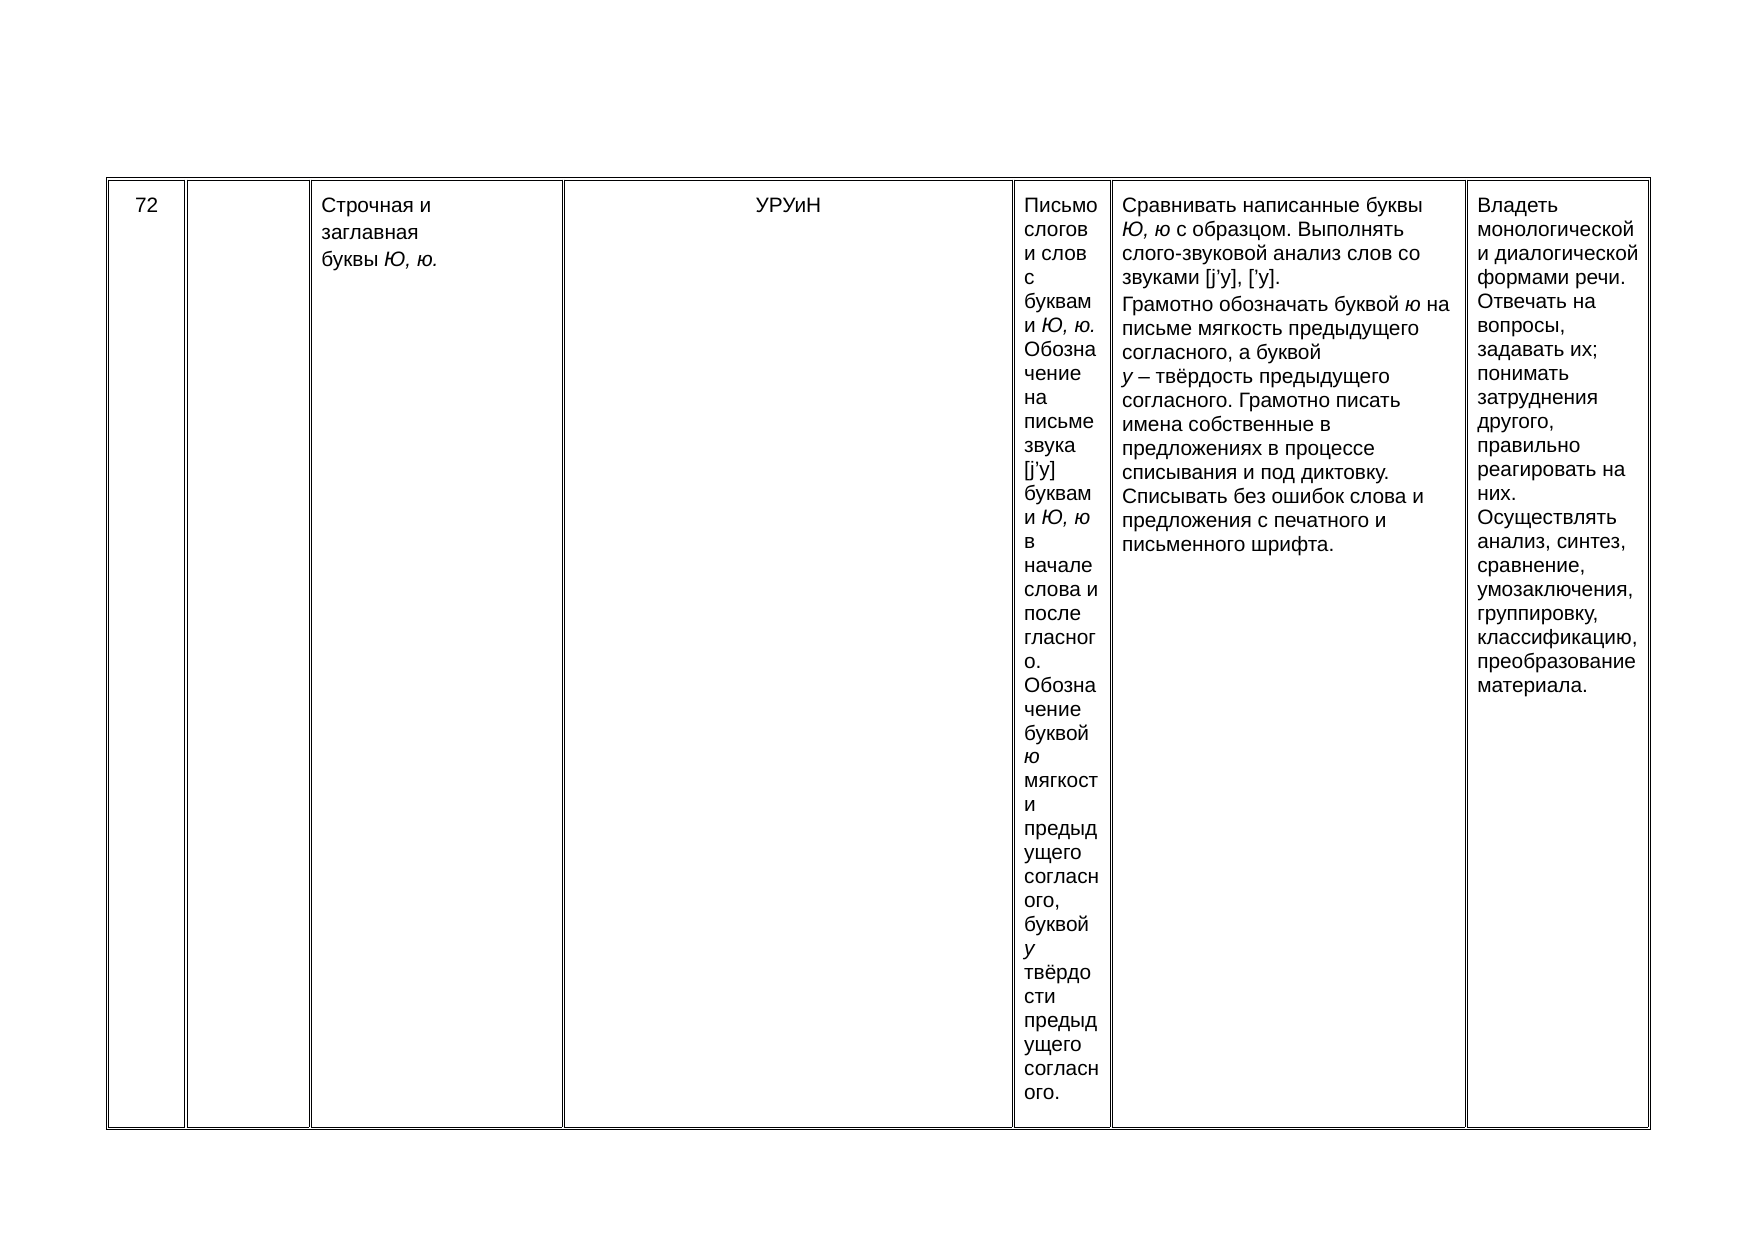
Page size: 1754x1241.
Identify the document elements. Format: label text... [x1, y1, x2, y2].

table_cell Строчная и заглавная буквы Ю, ю. [312, 181, 562, 1127]
table_cell [188, 181, 309, 1127]
table_cell Письмо слогов и слов с буквами Ю, ю. Обозначение на письме звука [j’у] буквами Ю, ю в начале слова и после гласного. Обозначение буквой ю мягкости предыдущего согласного, буквой у твёрдости предыдущего согласного. [1015, 181, 1110, 1127]
table_cell Сравнивать написанные буквы Ю, ю с образцом. Выполнять слого-звуковой анализ слов со звуками [j’у], [’у]. Грамотно обозначать буквой ю на письме мягкость предыдущего согласного, а буквой у – твёрдость предыдущего согласного. Грамотно писать имена собственные в предложениях в процессе списывания и под диктовку. Списывать без ошибок слова и предложения с печатного и письменного шрифта. [1113, 181, 1465, 1127]
table_cell УРУиН [565, 181, 1012, 1127]
table_cell Владеть монологической и диалогической формами речи. Отвечать на вопросы, задавать их; понимать затруднения другого, правильно реагировать на них. Осуществлять анализ, синтез, сравнение, умозаключения, группировку, классификацию, преобразование материала. [1468, 181, 1648, 1127]
table_cell 72 [109, 181, 184, 1127]
